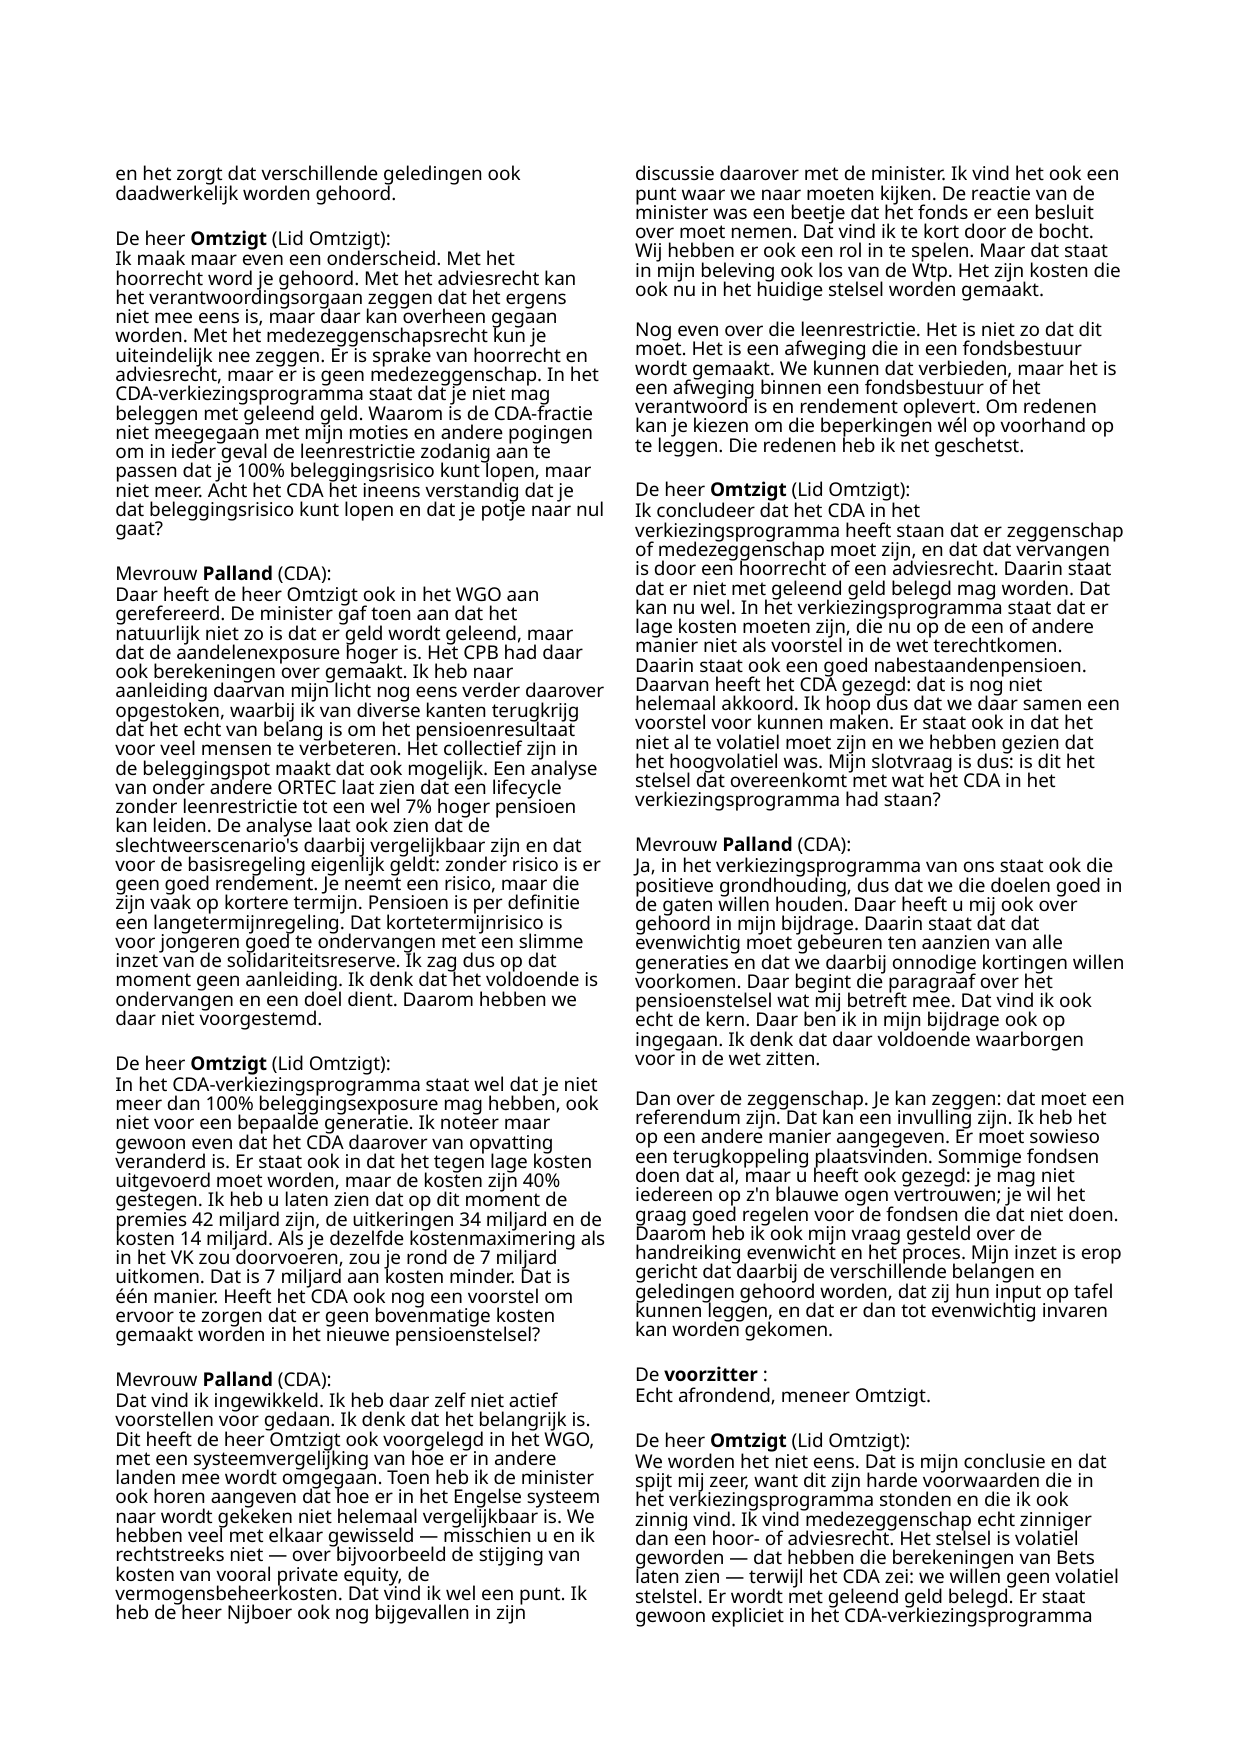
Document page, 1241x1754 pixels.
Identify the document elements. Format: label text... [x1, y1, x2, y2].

text Mevrouw Palland (CDA): [635, 832, 1125, 857]
text De heer Omtzigt (Lid Omtzigt): [635, 477, 1125, 502]
text Dat vind ik ingewikkeld. Ik heb daar zelf niet actief voorstellen voor gedaan. Ik denk dat het belangrijk is. Dit heeft de heer Omtzigt ook voorgelegd in het WGO, met een systeemvergelijking van hoe er in andere landen mee wordt omgegaan. Toen heb ik de minister ook horen aangeven dat hoe er in het Engelse systeem naar wordt gekeken niet helemaal vergelijkbaar is. We hebben veel met elkaar gewisseld — misschien u en ik rechtstreeks niet — over bijvoorbeeld de stijging van kosten van vooral private equity, de vermogensbeheerkosten. Dat vind ik wel een punt. Ik heb de heer Nijboer ook nog bijgevallen in zijn [115, 1392, 605, 1623]
text De heer Omtzigt (Lid Omtzigt): [115, 1050, 605, 1076]
text Ik concludeer dat het CDA in het verkiezingsprogramma heeft staan dat er zeggenschap of medezeggenschap moet zijn, en dat dat vervangen is door een hoorrecht of een adviesrecht. Daarin staat dat er niet met geleend geld belegd mag worden. Dat kan nu wel. In het verkiezingsprogramma staat dat er lage kosten moeten zijn, die nu op de een of andere manier niet als voorstel in de wet terechtkomen. Daarin staat ook een goed nabestaandenpensioen. Daarvan heeft het CDA gezegd: dat is nog niet helemaal akkoord. Ik hoop dus dat we daar samen een voorstel voor kunnen maken. Er staat ook in dat het niet al te volatiel moet zijn en we hebben gezien dat het hoogvolatiel was. Mijn slotvraag is dus: is dit het stelsel dat overeenkomt met wat het CDA in het verkiezingsprogramma had staan? [635, 502, 1125, 811]
text Ik maak maar even een onderscheid. Met het hoorrecht word je gehoord. Met het adviesrecht kan het verantwoordingsorgaan zeggen dat het ergens niet mee eens is, maar daar kan overheen gegaan worden. Met het medezeggenschapsrecht kun je uiteindelijk nee zeggen. Er is sprake van hoorrecht en adviesrecht, maar er is geen medezeggenschap. In het CDA-verkiezingsprogramma staat dat je niet mag beleggen met geleend geld. Waarom is de CDA-fractie niet meegegaan met mijn moties en andere pogingen om in ieder geval de leenrestrictie zodanig aan te passen dat je 100% beleggingsrisico kunt lopen, maar niet meer. Acht het CDA het ineens verstandig dat je dat beleggingsrisico kunt lopen en dat je potje naar nul gaat? [115, 250, 605, 539]
text Daar heeft de heer Omtzigt ook in het WGO aan gerefereerd. De minister gaf toen aan dat het natuurlijk niet zo is dat er geld wordt geleend, maar dat de aandelenexposure hoger is. Het CPB had daar ook berekeningen over gemaakt. Ik heb naar aanleiding daarvan mijn licht nog eens verder daarover opgestoken, waarbij ik van diverse kanten terugkrijg dat het echt van belang is om het pensioenresultaat voor veel mensen te verbeteren. Het collectief zijn in de beleggingspot maakt dat ook mogelijk. Een analyse van onder andere ORTEC laat zien dat een lifecycle zonder leenrestrictie tot een wel 7% hoger pensioen kan leiden. De analyse laat ook zien dat de slechtweerscenario's daarbij vergelijkbaar zijn en dat voor de basisregeling eigenlijk geldt: zonder risico is er geen goed rendement. Je neemt een risico, maar die zijn vaak op kortere termijn. Pensioen is per definitie een langetermijnregeling. Dat kortetermijnrisico is voor jongeren goed te ondervangen met een slimme inzet van de solidariteitsreserve. Ik zag dus op dat moment geen aanleiding. Ik denk dat het voldoende is ondervangen en een doel dient. Daarom hebben we daar niet voorgestemd. [115, 586, 605, 1029]
text Ja, in het verkiezingsprogramma van ons staat ook die positieve grondhouding, dus dat we die doelen goed in de gaten willen houden. Daar heeft u mij ook over gehoord in mijn bijdrage. Daarin staat dat dat evenwichtig moet gebeuren ten aanzien van alle generaties en dat we daarbij onnodige kortingen willen voorkomen. Daar begint die paragraaf over het pensioenstelsel wat mij betreft mee. Dat vind ik ook echt de kern. Daar ben ik in mijn bijdrage ook op ingegaan. Ik denk dat daar voldoende waarborgen voor in de wet zitten. [635, 857, 1125, 1069]
text en het zorgt dat verschillende geledingen ook daadwerkelijk worden gehoord. [115, 165, 605, 204]
text Mevrouw Palland (CDA): [115, 560, 605, 586]
text In het CDA-verkiezingsprogramma staat wel dat je niet meer dan 100% beleggingsexposure mag hebben, ook niet voor een bepaalde generatie. Ik noteer maar gewoon even dat het CDA daarover van opvatting veranderd is. Er staat ook in dat het tegen lage kosten uitgevoerd moet worden, maar de kosten zijn 40% gestegen. Ik heb u laten zien dat op dit moment de premies 42 miljard zijn, de uitkeringen 34 miljard en de kosten 14 miljard. Als je dezelfde kostenmaximering als in het VK zou doorvoeren, zou je rond de 7 miljard uitkomen. Dat is 7 miljard aan kosten minder. Dat is één manier. Heeft het CDA ook nog een voorstel om ervoor te zorgen dat er geen bovenmatige kosten gemaakt worden in het nieuwe pensioenstelsel? [115, 1076, 605, 1346]
text Dan over de zeggenschap. Je kan zeggen: dat moet een referendum zijn. Dat kan een invulling zijn. Ik heb het op een andere manier aangegeven. Er moet sowieso een terugkoppeling plaatsvinden. Sommige fondsen doen dat al, maar u heeft ook gezegd: je mag niet iedereen op z'n blauwe ogen vertrouwen; je wil het graag goed regelen voor de fondsen die dat niet doen. Daarom heb ik ook mijn vraag gesteld over de handreiking evenwicht en het proces. Mijn inzet is erop gericht dat daarbij de verschillende belangen en geledingen gehoord worden, dat zij hun input op tafel kunnen leggen, en dat er dan tot evenwichtig invaren kan worden gekomen. [635, 1090, 1125, 1341]
text De voorzitter : [635, 1361, 1125, 1387]
text discussie daarover met de minister. Ik vind het ook een punt waar we naar moeten kijken. De reactie van de minister was een beetje dat het fonds er een besluit over moet nemen. Dat vind ik te kort door de bocht. Wij hebben er ook een rol in te spelen. Maar dat staat in mijn beleving ook los van de Wtp. Het zijn kosten die ook nu in het huidige stelsel worden gemaakt. [635, 165, 1125, 300]
text Echt afrondend, meneer Omtzigt. [635, 1387, 1125, 1406]
text We worden het niet eens. Dat is mijn conclusie en dat spijt mij zeer, want dit zijn harde voorwaarden die in het verkiezingsprogramma stonden en die ik ook zinnig vind. Ik vind medezeggenschap echt zinniger dan een hoor- of adviesrecht. Het stelsel is volatiel geworden — dat hebben die berekeningen van Bets laten zien — terwijl het CDA zei: we willen geen volatiel stelstel. Er wordt met geleend geld belegd. Er staat gewoon expliciet in het CDA-verkiezingsprogramma [635, 1453, 1125, 1626]
text Mevrouw Palland (CDA): [115, 1366, 605, 1392]
text De heer Omtzigt (Lid Omtzigt): [115, 225, 605, 250]
text Nog even over die leenrestrictie. Het is niet zo dat dit moet. Het is een afweging die in een fondsbestuur wordt gemaakt. We kunnen dat verbieden, maar het is een afweging binnen een fondsbestuur of het verantwoord is en rendement oplevert. Om redenen kan je kiezen om die beperkingen wél op voorhand op te leggen. Die redenen heb ik net geschetst. [635, 321, 1125, 456]
text De heer Omtzigt (Lid Omtzigt): [635, 1427, 1125, 1453]
